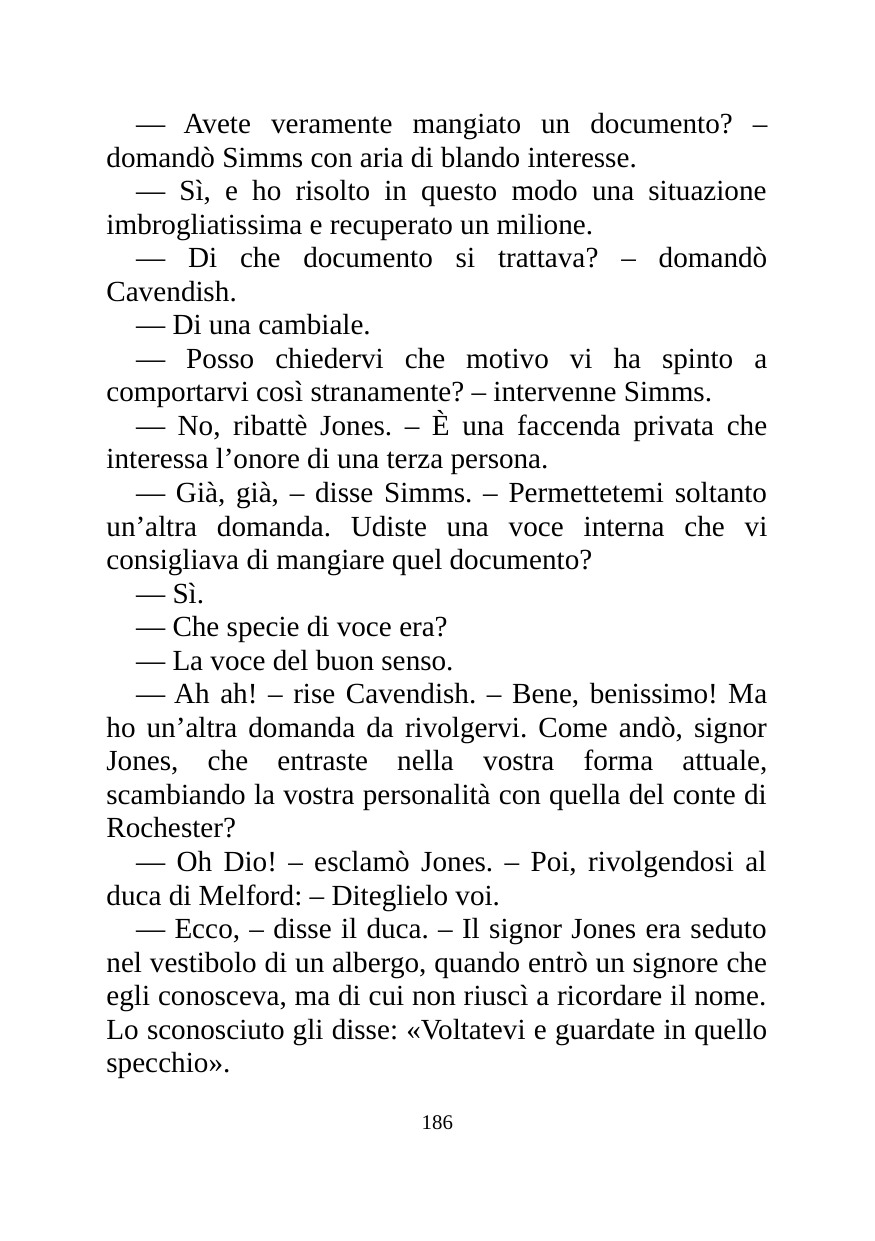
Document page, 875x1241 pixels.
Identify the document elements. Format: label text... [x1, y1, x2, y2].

text — Già, già, – disse Simms. – Permettetemi soltanto un’altra domanda. Udiste una voce interna che vi consigliava di mangiare quel documento? [106, 475, 768, 576]
text — Ecco, – disse il duca. – Il signor Jones era seduto nel vestibolo di un albergo, quando entrò un signore che egli conosceva, ma di cui non riuscì a ricordare il nome. Lo sconosciuto gli disse: «Voltatevi e guardate in quello specchio». [106, 911, 768, 1079]
text — La voce del buon senso. [106, 643, 768, 676]
text — Di una cambiale. [106, 307, 768, 341]
text — Avete veramente mangiato un documento? – domandò Simms con aria di blando interesse. [106, 106, 768, 173]
text — Che specie di voce era? [106, 609, 768, 643]
text — No, ribattè Jones. – È una faccenda privata che interessa l’onore di una terza persona. [106, 408, 768, 475]
text — Ah ah! – rise Cavendish. – Bene, benissimo! Ma ho un’altra domanda da rivolgervi. Come andò, signor Jones, che entraste nella vostra forma attuale, scambiando la vostra personalità con quella del conte di Rochester? [106, 676, 768, 844]
text — Oh Dio! – esclamò Jones. – Poi, rivolgendosi al duca di Melford: – Diteglielo voi. [106, 844, 768, 911]
text — Di che documento si trattava? – domandò Cavendish. [106, 240, 768, 307]
text — Sì, e ho risolto in questo modo una situazione imbrogliatissima e recuperato un milione. [106, 173, 768, 240]
text — Sì. [106, 576, 768, 609]
text — Posso chiedervi che motivo vi ha spinto a comportarvi così stranamente? – intervenne Simms. [106, 341, 768, 408]
